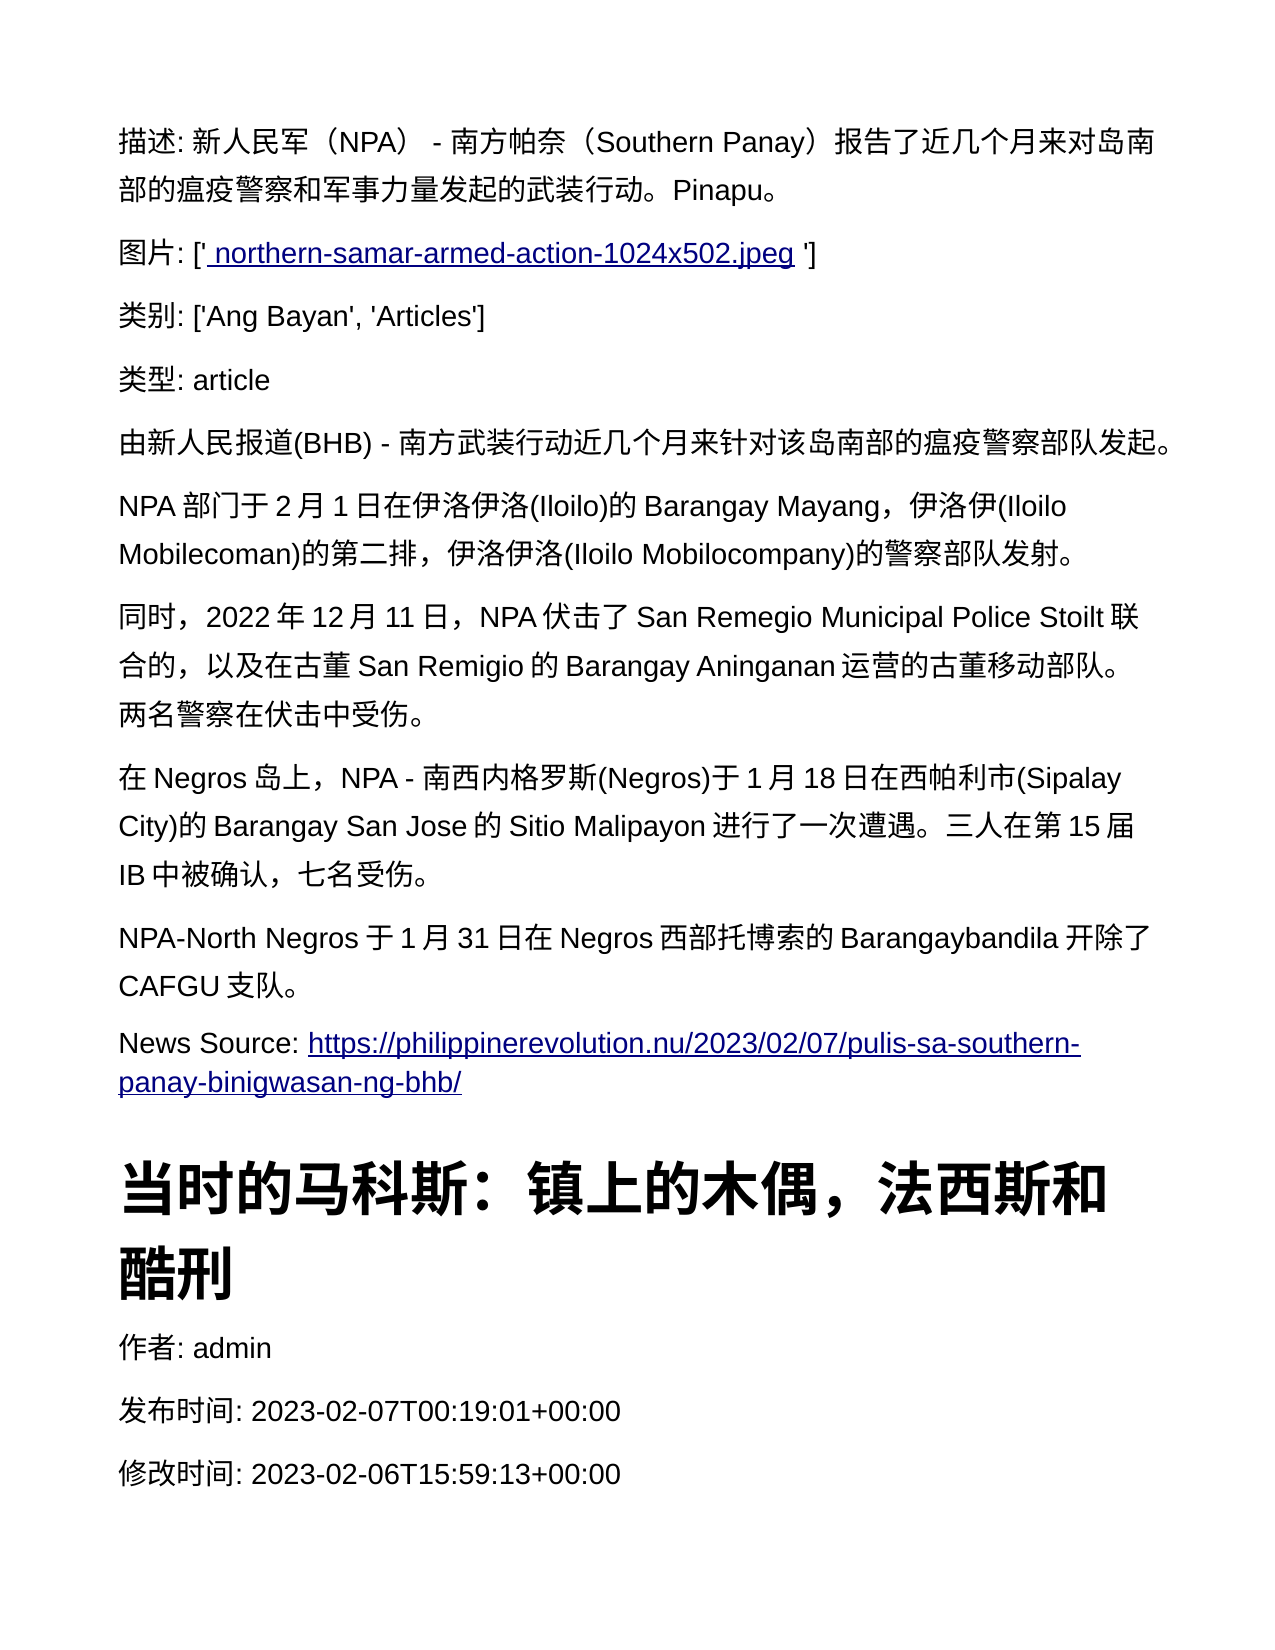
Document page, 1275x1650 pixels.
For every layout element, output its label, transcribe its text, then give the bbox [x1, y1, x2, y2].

text 类别: ['Ang Bayan', 'Articles'] [118, 293, 1157, 335]
text 描述: 新人民军（NPA） - 南方帕奈（Southern Panay）报告了近几个月来对岛南部的瘟疫警察和军事力量发起的武装行动。Pinapu。 [118, 118, 1157, 209]
text NPA-North Negros于1月31日在Negros西部托博索的Barangaybandila开除了CAFGU支队。 [118, 914, 1157, 1005]
text NPA部门于2月1日在伊洛伊洛(Iloilo)的Barangay Mayang，伊洛伊(Iloilo Mobilecoman)的第二排，伊洛伊洛(Iloilo Mobilocompany)的警察部队发射。 [118, 482, 1157, 573]
text 图片: [' northern-samar-armed-action-1024x502.jpeg '] [118, 230, 1157, 272]
text 在Negros岛上，NPA - 南西内格罗斯(Negros)于1月18日在西帕利市(Sipalay City)的Barangay San Jose的Sitio Malipayon进行了一次遭遇。三人在第15届IB中被确认，七名受伤。 [118, 754, 1157, 893]
text 作者: admin [118, 1324, 1157, 1366]
text News Source: https://philippinerevolution.nu/2023/02/07/pulis-sa-southern-panay-binigwasan-ng-bhb/ [118, 1026, 1157, 1098]
text 类型: article [118, 356, 1157, 398]
text 由新人民报道(BHB) - 南方武装行动近几个月来针对该岛南部的瘟疫警察部队发起。 [118, 419, 1157, 461]
text 修改时间: 2023-02-06T15:59:13+00:00 [118, 1450, 1157, 1493]
subtitle 当时的马科斯：镇上的木偶，法西斯和酷刑 [118, 1143, 1157, 1312]
text 同时，2022年12月11日，NPA伏击了San Remegio Municipal Police Stoilt联合的，以及在古董San Remigio的Barangay Aninganan运营的古董移动部队。 两名警察在伏击中受伤。 [118, 594, 1157, 733]
text 发布时间: 2023-02-07T00:19:01+00:00 [118, 1387, 1157, 1429]
